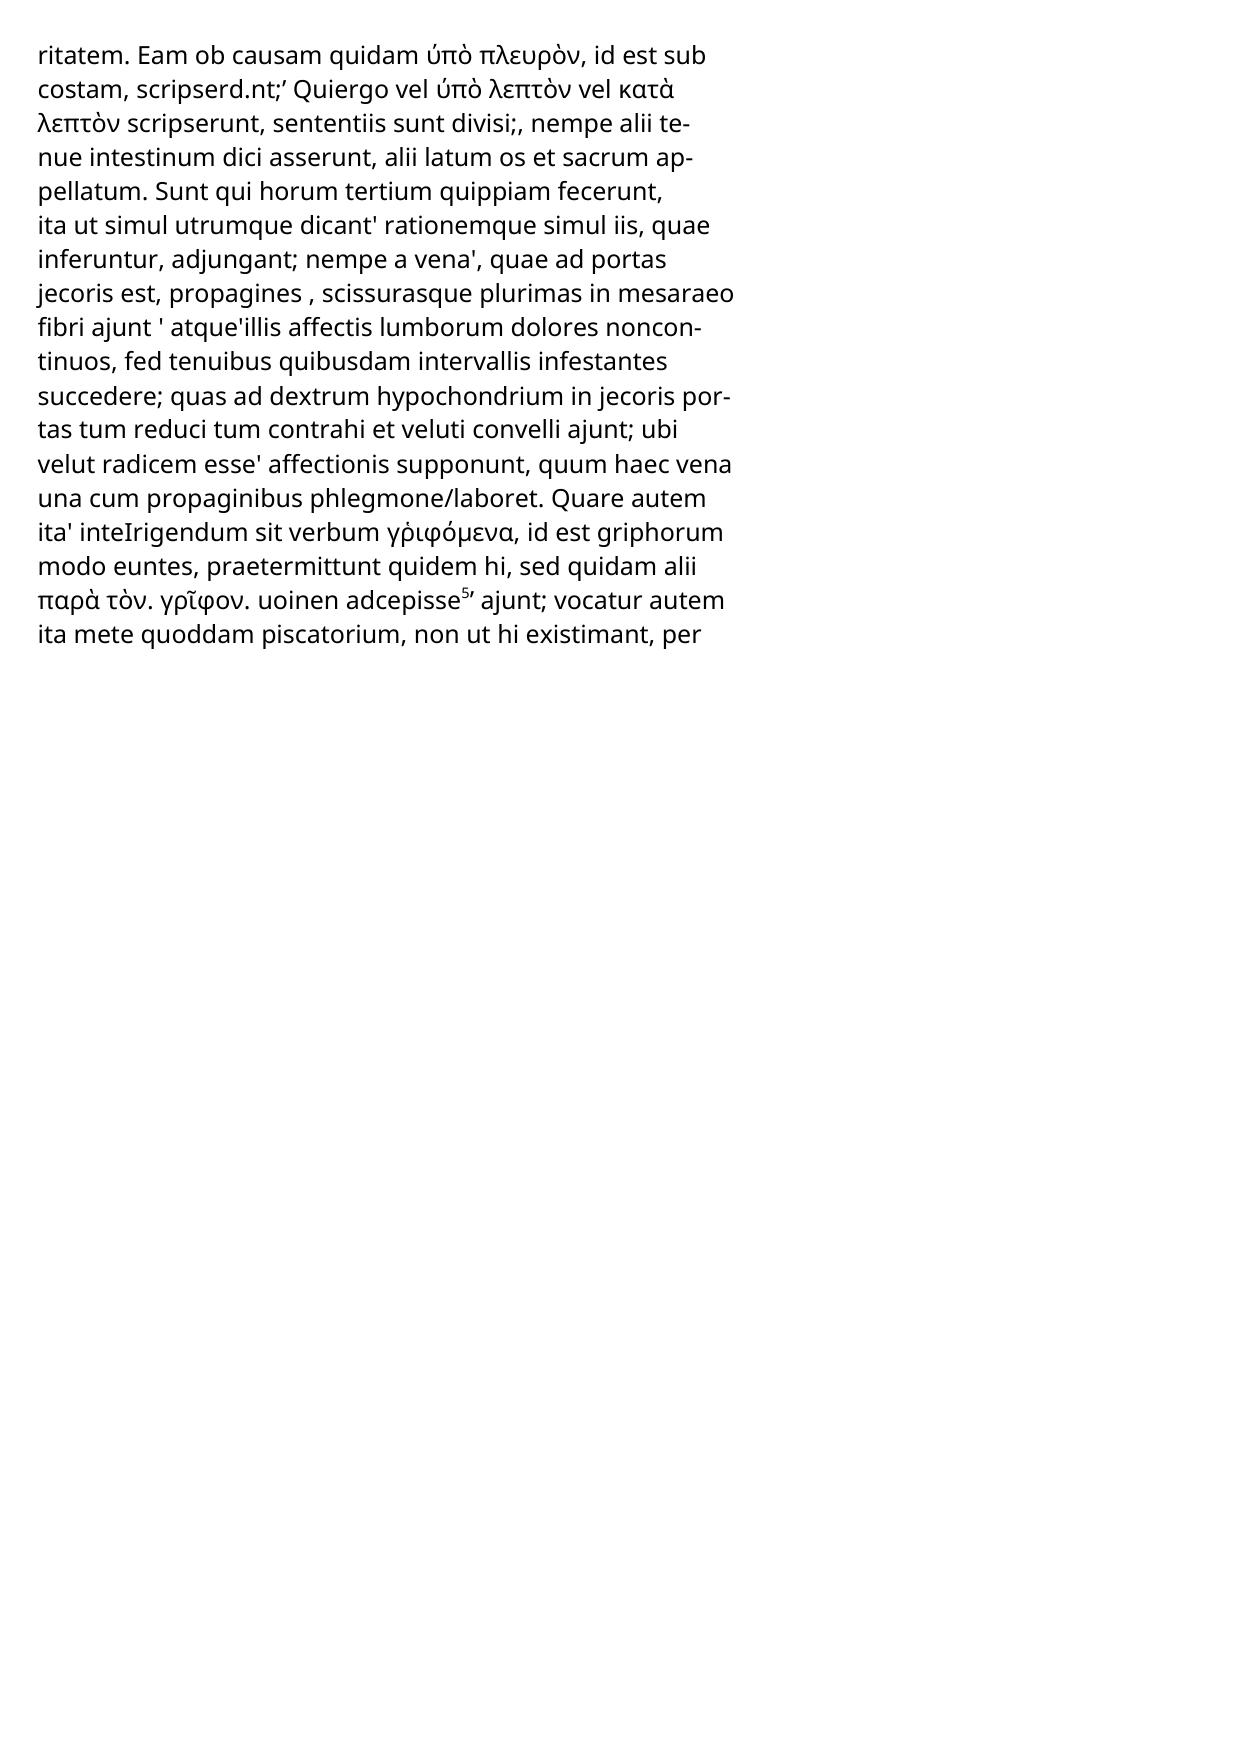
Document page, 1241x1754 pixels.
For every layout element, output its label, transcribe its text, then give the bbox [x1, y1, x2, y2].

text ritatem. Eam ob causam quidam ύπὸ πλευρὸν, id est sub costam, scripserd.nt;’ Quiergo vel ύπὸ λεπτὸν vel κατὰ λεπτὸν scripserunt, sententiis sunt divisi;, nempe alii te- nue intestinum dici asserunt, alii latum os et sacrum ap- pellatum. Sunt qui horum tertium quippiam fecerunt, ita ut simul utrumque dicant' rationemque simul iis, quae inferuntur, adjungant; nempe a vena', quae ad portas jecoris est, propagines , scissurasque plurimas in mesaraeo fibri ajunt ' atque'illis affectis lumborum dolores noncon- tinuos, fed tenuibus quibusdam intervallis infestantes succedere; quas ad dextrum hypochondrium in jecoris por- tas tum reduci tum contrahi et veluti convelli ajunt; ubi velut radicem esse' affectionis supponunt, quum haec vena una cum propaginibus phlegmone/laboret. Quare autem ita' inteIrigendum sit verbum γῥιφόμενα, id est griphorum modo euntes, praetermittunt quidem hi, sed quidam alii παρὰ τὸν. γρῖφον. uoinen adcepisse5’ ajunt; vocatur autem ita mete quoddam piscatorium, non ut hi existimant, per [37, 37, 1203, 651]
